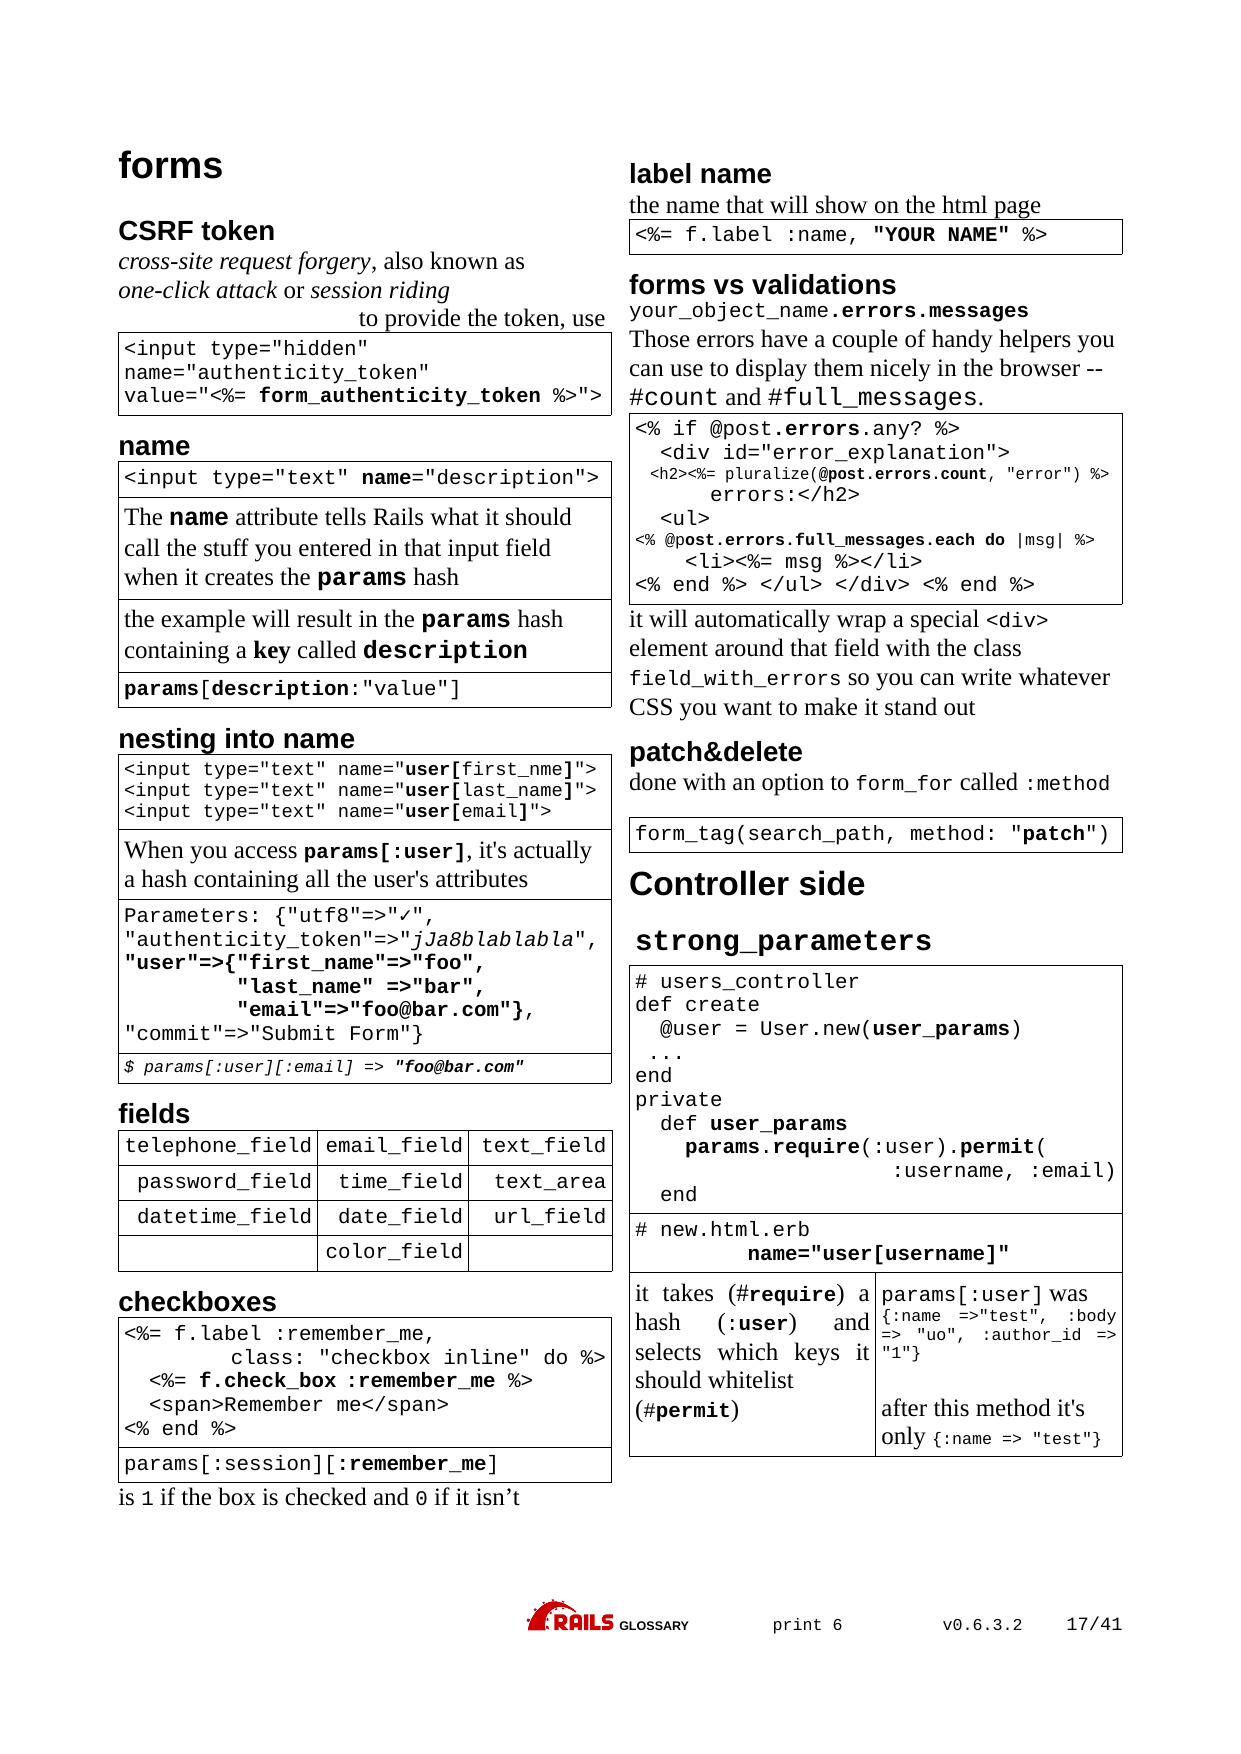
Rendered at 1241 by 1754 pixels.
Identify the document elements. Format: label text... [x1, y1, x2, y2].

table_cell When you access params[:user], it's actually a hash containing all the user's attributes [119, 830, 611, 899]
subtitle forms [118, 143, 611, 187]
table_cell [469, 1236, 612, 1271]
table_header text_field [469, 1131, 612, 1165]
table_cell # new.html.erb name="user[username]" [630, 1214, 1122, 1272]
subtitle fields [118, 1098, 611, 1130]
text your_object_name.errors.messages [629, 301, 1122, 324]
table_header strong_parameters [629, 906, 1122, 965]
table_cell Parameters: {"utf8"=>"✓", "authenticity_token"=>"jJa8blablabla", "user"=>{"first_name"=>"foo", "last_name" =>"bar", "email"=>"foo@bar.com"}, "commit"=>"Submit Form"} [119, 900, 611, 1052]
table_cell date_field [318, 1201, 468, 1235]
table_header <%= f.label :remember_me, class: "checkbox inline" do %> <%= f.check_box :remember_me %> <span>Remember me</span> <% end %> [119, 1318, 611, 1447]
table_cell # users_controller def create @user = User.new(user_params) ... end private def user_params params.require(:user).permit( :username, :email) end [630, 966, 1122, 1213]
table_header form_tag(search_path, method: "patch") [630, 818, 1122, 852]
subtitle checkboxes [118, 1285, 611, 1317]
text done with an option to form_for called :method [629, 767, 1122, 797]
table_cell The name attribute tells Rails what it should call the stuff you entered in that input field when it creates the params hash [119, 498, 611, 599]
table_cell [119, 1236, 317, 1271]
text one-click attack or session riding [118, 275, 611, 303]
table_header email_field [318, 1131, 468, 1165]
text to provide the token, use [118, 303, 611, 332]
subtitle name [118, 429, 611, 461]
table_cell datetime_field [119, 1201, 317, 1235]
text cross-site request forgery, also known as [118, 246, 611, 275]
subtitle Controller side [629, 864, 1122, 903]
table_cell params[:user] was {:name =>"test", :body => "uo", :author_id => "1"} after this method it's only {:name => "test"} [876, 1273, 1122, 1456]
table_header telephone_field [119, 1131, 317, 1165]
table_cell it takes (#require) a hash (:user) and selects which keys it should whitelist (#permit) [630, 1273, 875, 1456]
text Those errors have a couple of handy helpers you can use to display them nicely in the browser -- #count and #full_messages. [629, 324, 1122, 412]
table_cell params[description:"value"] [119, 673, 611, 707]
table_cell time_field [318, 1166, 468, 1200]
subtitle label name [629, 158, 1122, 190]
table_header <input type="text" name="user[first_nme]"> <input type="text" name="user[last_name]"> <input type="text" name="user[email]"> [119, 755, 611, 829]
subtitle CSRF token [118, 214, 611, 246]
table_cell $ params[:user][:email] => "foo@bar.com" [119, 1054, 611, 1083]
subtitle patch&delete [629, 735, 1122, 767]
table_cell color_field [318, 1236, 468, 1271]
table_cell text_area [469, 1166, 612, 1200]
table_header <%= f.label :name, "YOUR NAME" %> [630, 220, 1122, 254]
subtitle forms vs validations [629, 269, 1122, 301]
table_cell params[:session][:remember_me] [119, 1448, 611, 1482]
text is 1 if the box is checked and 0 if it isn’t [118, 1483, 611, 1512]
table_cell password_field [119, 1166, 317, 1200]
table_header <% if @post.errors.any? %> <div id="error_explanation"> <h2><%= pluralize(@post.errors.count, "error") %> errors:</h2> <ul> <% @post.errors.full_messages.each do |msg| %> <li><%= msg %></li> <% end %> </ul> </div> <% end %> [630, 414, 1122, 604]
table_cell url_field [469, 1201, 612, 1235]
text it will automatically wrap a special <div> element around that field with the class field_with_errors so you can write whatever CSS you want to make it stand out [629, 605, 1122, 720]
text the name that will show on the html page [629, 190, 1122, 218]
table_header <input type="hidden" name="authenticity_token" value="<%= form_authenticity_token %>"> [119, 333, 611, 415]
subtitle nesting into name [118, 722, 611, 754]
table_header <input type="text" name="description"> [119, 462, 611, 497]
table_cell the example will result in the params hash containing a key called description [119, 600, 611, 672]
